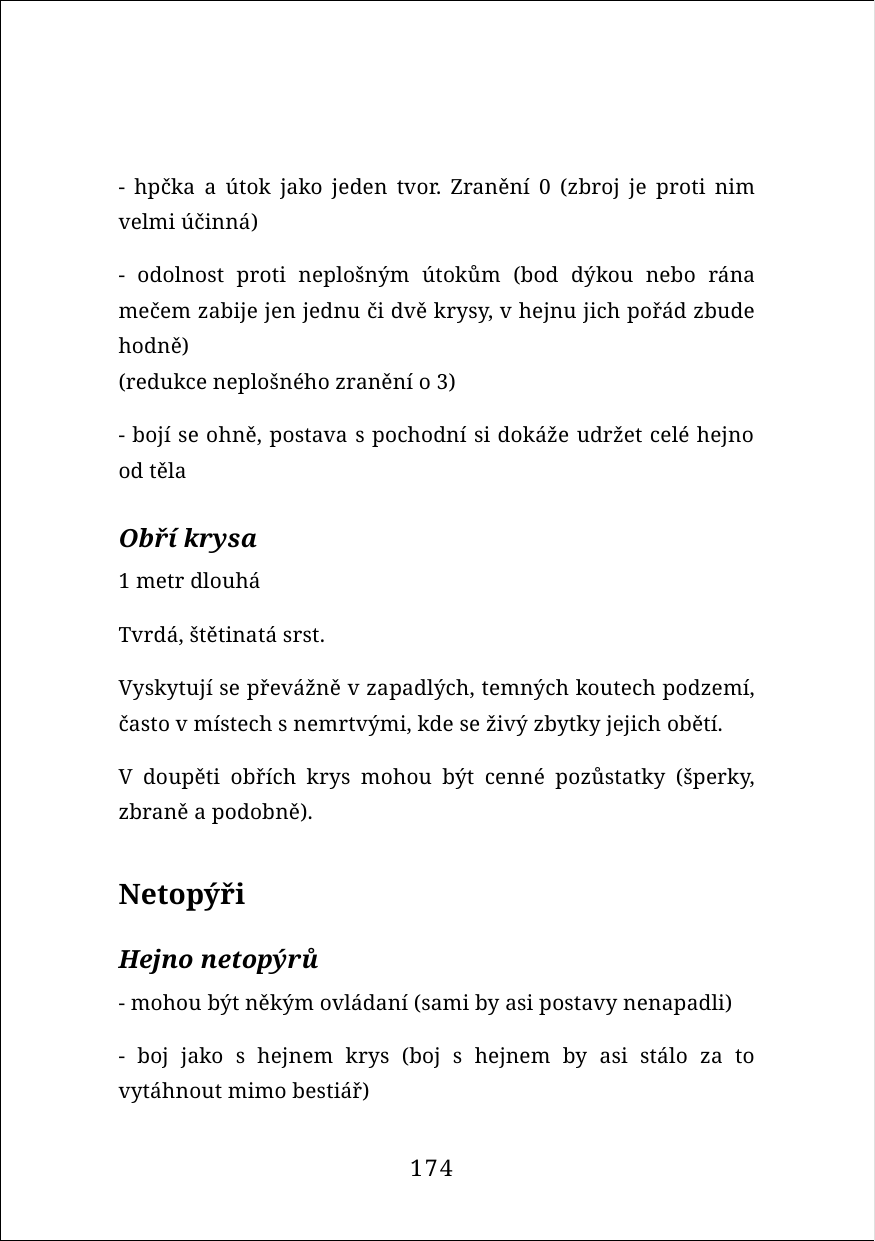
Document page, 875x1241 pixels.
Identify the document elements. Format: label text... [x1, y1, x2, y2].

subtitle Netopýři [118, 874, 756, 913]
text 1 metr dlouhá [118, 567, 756, 595]
text - boj jako s hejnem krys (boj s hejnem by asi stálo za to vytáhnout mimo bestiář) [118, 1041, 756, 1105]
subtitle Obří krysa [118, 521, 756, 555]
text Vyskytují se převážně v zapadlých, temných koutech podzemí, často v místech s nemrtvými, kde se živý zbytky jejich obětí. [118, 673, 756, 737]
text V doupěti obřích krys mohou být cenné pozůstatky (šperky, zbraně a podobně). [118, 762, 756, 826]
text - odolnost proti neplošným útokům (bod dýkou nebo rána mečem zabije jen jednu či dvě krysy, v hejnu jich pořád zbude hodně) (redukce neplošného zranění o 3) [118, 261, 756, 396]
text - bojí se ohně, postava s pochodní si dokáže udržet celé hejno od těla [118, 420, 756, 484]
text Tvrdá, štětinatá srst. [118, 620, 756, 648]
text - hpčka a útok jako jeden tvor. Zranění 0 (zbroj je proti nim velmi účinná) [118, 172, 756, 236]
subtitle Hejno netopýrů [118, 942, 756, 976]
text - mohou být někým ovládaní (sami by asi postavy nenapadli) [118, 988, 756, 1016]
